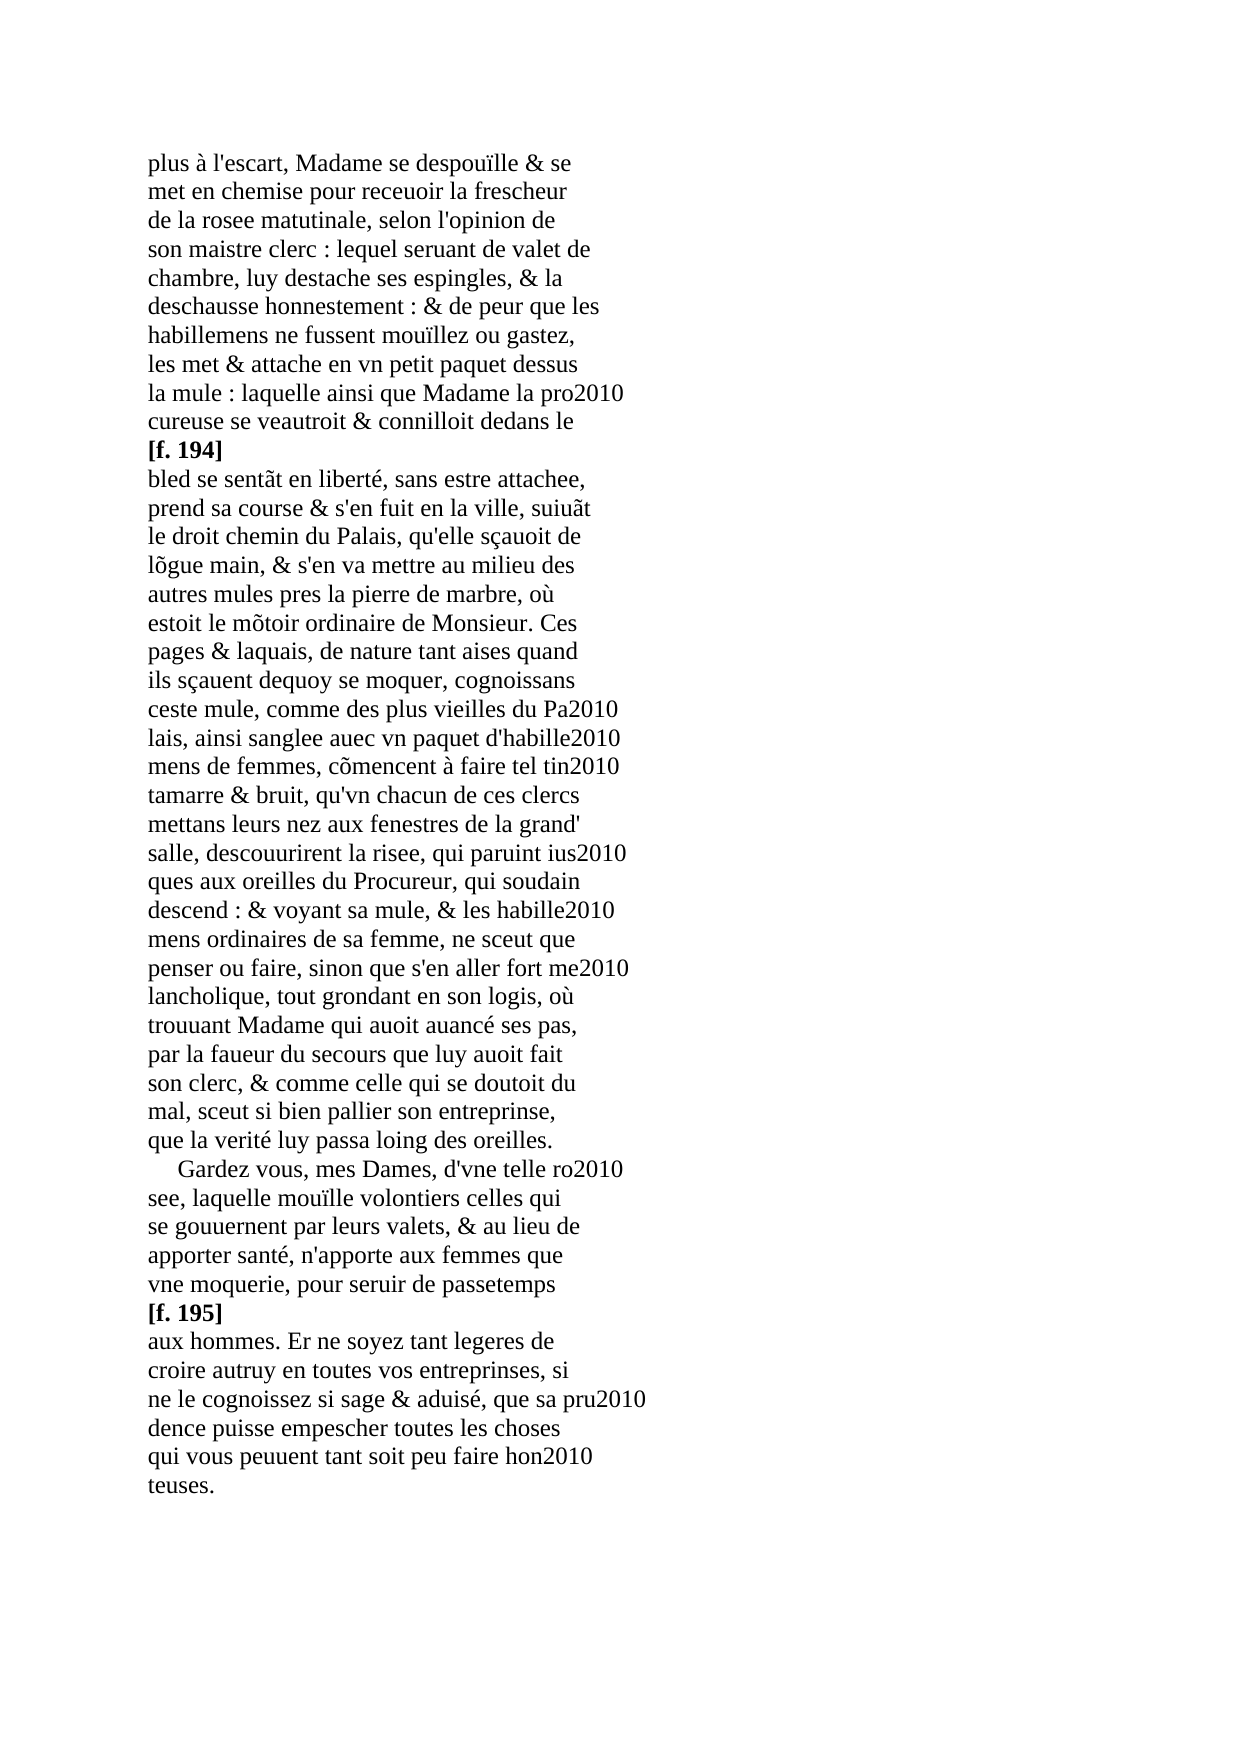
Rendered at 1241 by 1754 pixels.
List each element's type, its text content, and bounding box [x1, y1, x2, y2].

text plus à l'escart, Madame se despouïlle & se met en chemise pour receuoir la frescheur de la rosee matutinale, selon l'opinion de son maistre clerc : lequel seruant de valet de chambre, luy destache ses espingles, & la deschausse honnestement : & de peur que les habillemens ne fussent mouïllez ou gastez, les met & attache en vn petit paquet dessus la mule : laquelle ainsi que Madame la pro2010 cureuse se veautroit & connilloit dedans le [f. 194] bled se sentãt en liberté, sans estre attachee, prend sa course & s'en fuit en la ville, suiuãt le droit chemin du Palais, qu'elle sçauoit de lõgue main, & s'en va mettre au milieu des autres mules pres la pierre de marbre, où estoit le mõtoir ordinaire de Monsieur. Ces pages & laquais, de nature tant aises quand ils sçauent dequoy se moquer, cognoissans ceste mule, comme des plus vieilles du Pa2010 lais, ainsi sanglee auec vn paquet d'habille2010 mens de femmes, cõmencent à faire tel tin2010 tamarre & bruit, qu'vn chacun de ces clercs mettans leurs nez aux fenestres de la grand' salle, descouurirent la risee, qui paruint ius2010 ques aux oreilles du Procureur, qui soudain descend : & voyant sa mule, & les habille2010 mens ordinaires de sa femme, ne sceut que penser ou faire, sinon que s'en aller fort me2010 lancholique, tout grondant en son logis, où trouuant Madame qui auoit auancé ses pas, par la faueur du secours que luy auoit fait son clerc, & comme celle qui se doutoit du mal, sceut si bien pallier son entreprinse, que la verité luy passa loing des oreilles. [148, 148, 1093, 1154]
text Gardez vous, mes Dames, d'vne telle ro2010 see, laquelle mouïlle volontiers celles qui se gouuernent par leurs valets, & au lieu de apporter santé, n'apporte aux femmes que vne moquerie, pour seruir de passetemps [f. 195] aux hommes. Er ne soyez tant legeres de croire autruy en toutes vos entreprinses, si ne le cognoissez si sage & aduisé, que sa pru2010 dence puisse empescher toutes les choses qui vous peuuent tant soit peu faire hon2010 teuses. [148, 1154, 1093, 1499]
